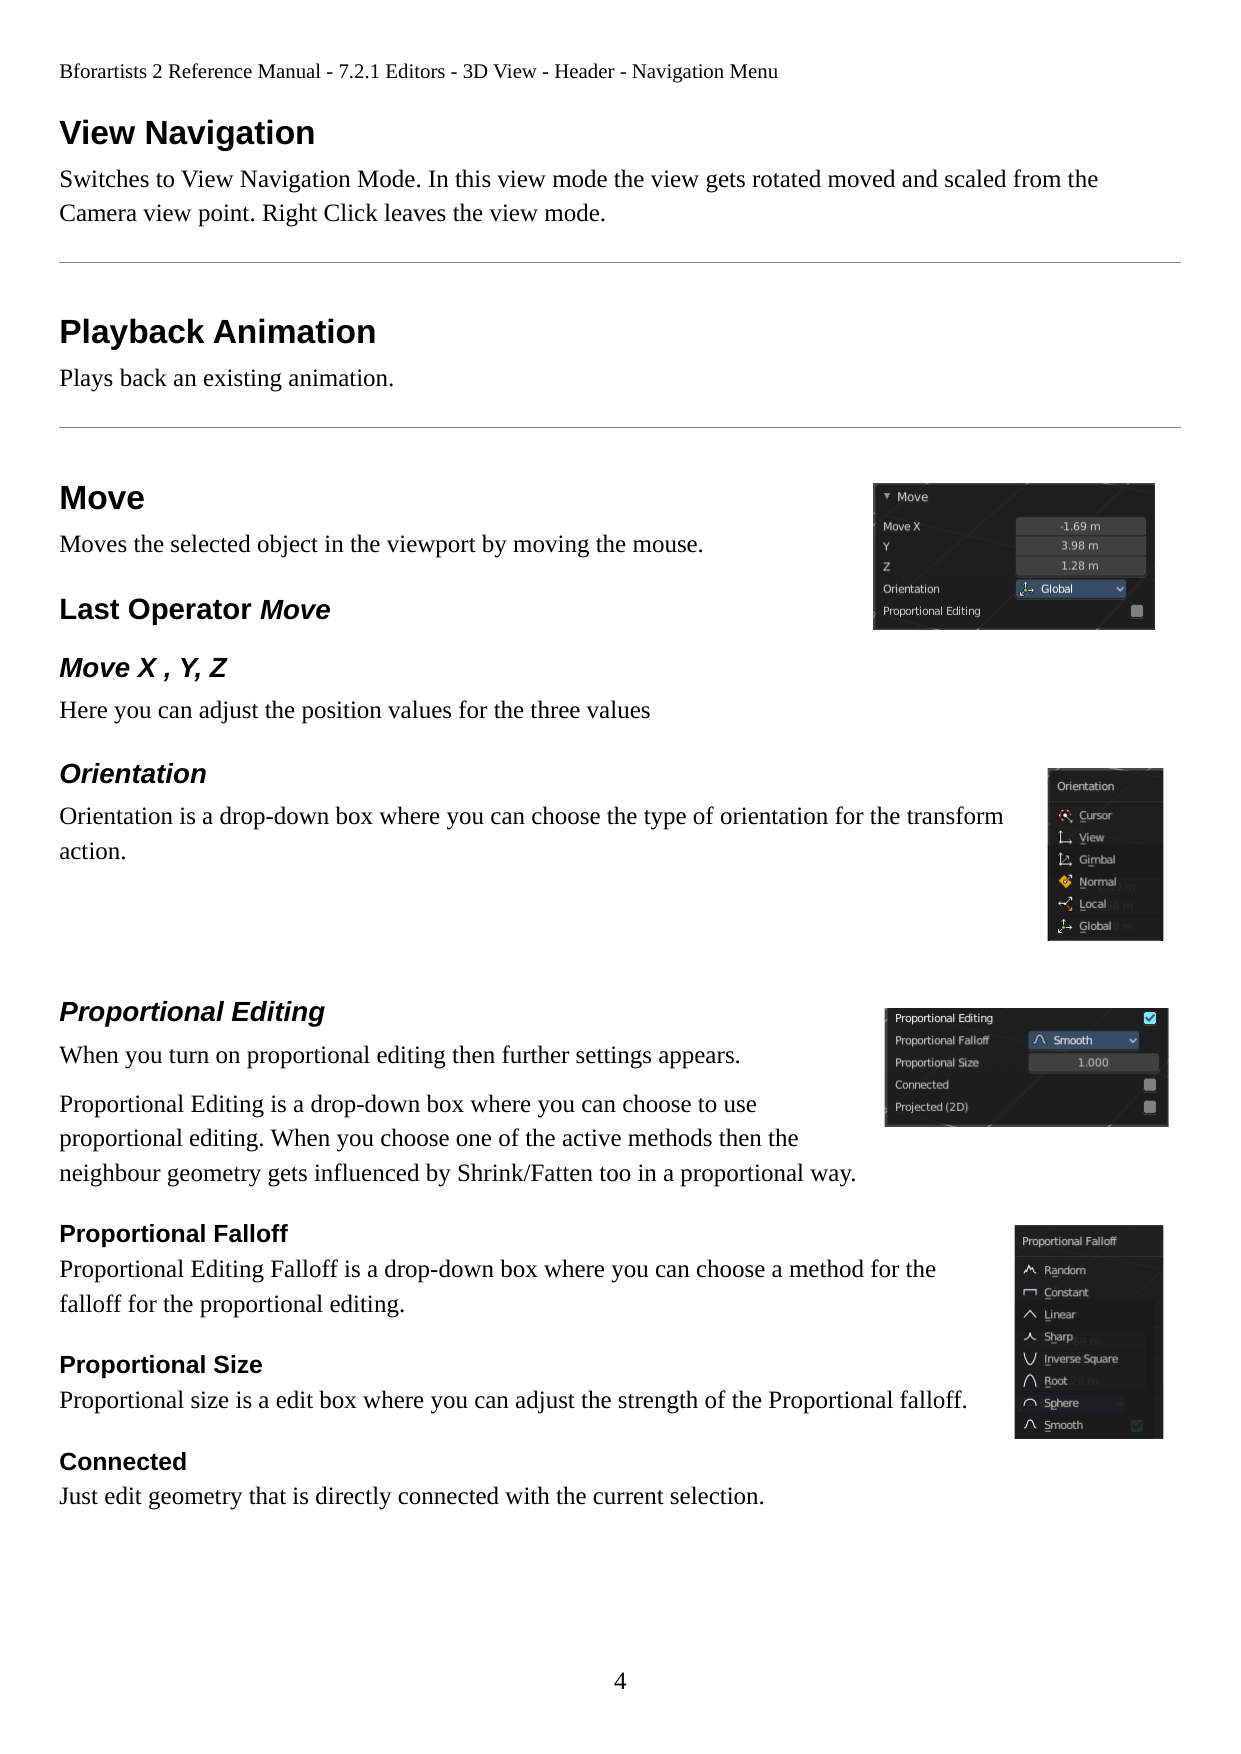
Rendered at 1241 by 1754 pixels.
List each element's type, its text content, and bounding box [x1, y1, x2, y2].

subtitle Proportional Size [59, 1350, 1014, 1379]
picture [884, 1008, 1169, 1127]
subtitle Connected [59, 1447, 1181, 1475]
text Proportional Editing Falloff is a drop-down box where you can choose a method for the falloff for the proportional editing. [59, 1254, 1014, 1317]
text Here you can adjust the position values for the three values [59, 695, 1181, 724]
picture [873, 483, 1155, 630]
subtitle Proportional Falloff [59, 1219, 1181, 1248]
subtitle [1164, 1350, 1181, 1379]
subtitle [1155, 592, 1181, 626]
picture [1047, 768, 1164, 941]
subtitle Last Operator Move [59, 592, 873, 626]
subtitle Move [59, 477, 1181, 516]
text Proportional Editing is a drop-down box where you can choose to use proportional editing. When you choose one of the active methods then the neighbour geometry gets influenced by Shrink/Fatten too in a proportional way. [59, 1089, 1181, 1187]
text Orientation is a drop-down box where you can choose the type of orientation for the transform action. [59, 801, 1047, 864]
text Plays back an existing animation. [59, 363, 1181, 392]
subtitle Proportional Editing [59, 996, 1181, 1027]
text Moves the selected object in the viewport by moving the mouse. [59, 529, 873, 557]
text Switches to View Navigation Mode. In this view mode the view gets rotated moved and scaled from the Camera view point. Right Click leaves the view mode. [59, 164, 1181, 227]
text When you turn on proportional editing then further settings appears. [59, 1040, 884, 1069]
text Just edit geometry that is directly connected with the current selection. [59, 1481, 1181, 1510]
subtitle Move X , Y, Z [59, 651, 1181, 683]
subtitle Playback Animation [59, 312, 1181, 351]
subtitle View Navigation [59, 113, 1181, 151]
subtitle Orientation [59, 757, 1181, 789]
picture [1014, 1225, 1164, 1439]
text Proportional size is a edit box where you can adjust the strength of the Proportional falloff. [59, 1385, 1014, 1414]
